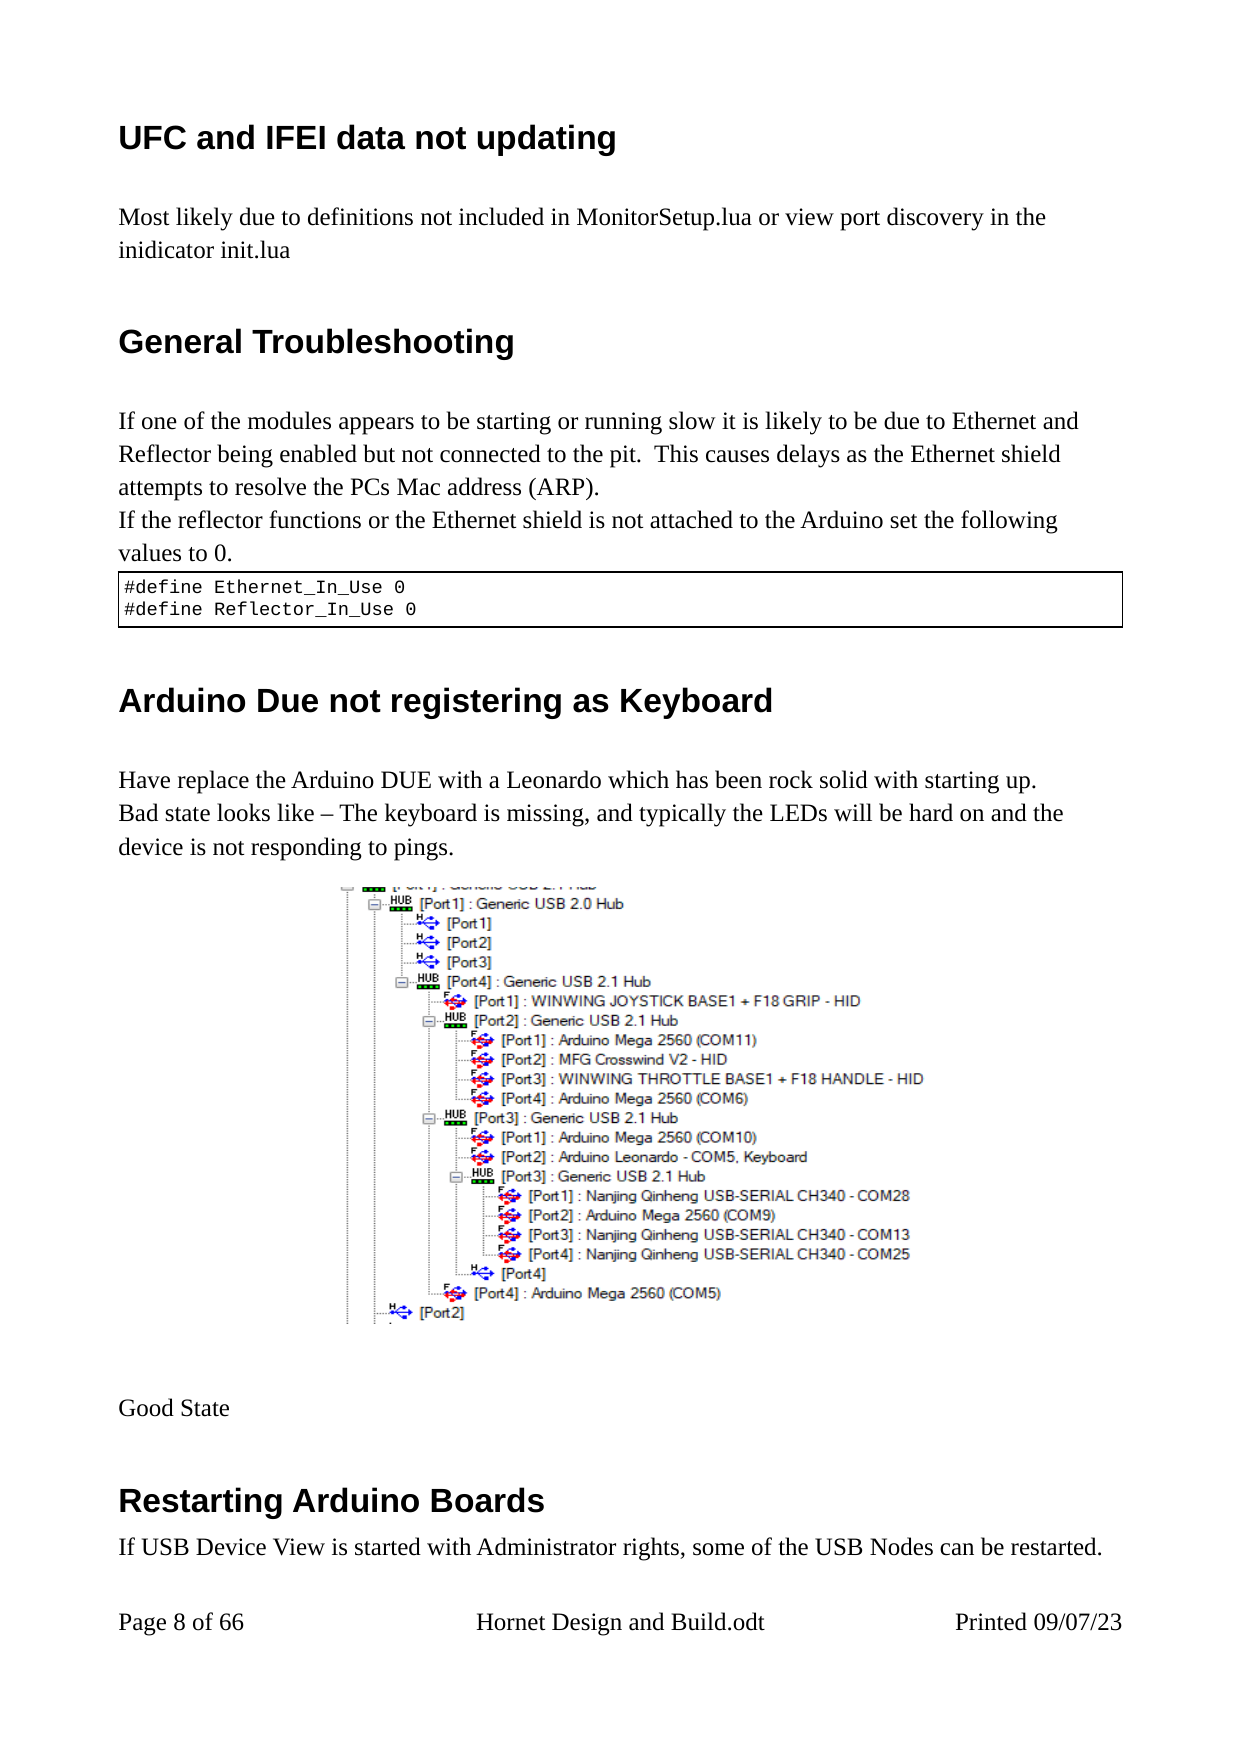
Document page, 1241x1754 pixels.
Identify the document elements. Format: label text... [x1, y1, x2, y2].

table_header #define Ethernet_In_Use 0 #define Reflector_In_Use 0 [119, 573, 1122, 626]
text If the reflector functions or the Ethernet shield is not attached to the Arduino set the following values to 0. [118, 505, 1122, 567]
text Bad state looks like – The keyboard is missing, and typically the LEDs will be hard on and the device is not responding to pings. [118, 798, 1122, 860]
picture [311, 887, 986, 1324]
text If USB Device View is started with Administrator rights, some of the USB Nodes can be restarted. [118, 1532, 1122, 1560]
text If one of the modules appears to be starting or running slow it is likely to be due to Ethernet and Reflector being enabled but not connected to the pit. This causes delays as the Ethernet shield attempts to resolve the PCs Mac address (ARP). [118, 406, 1122, 501]
text Have replace the Arduino DUE with a Leonardo which has been rock solid with starting up. [118, 766, 1122, 794]
text Most likely due to definitions not included in MonitorSetup.lua or view port discovery in the inidicator init.lua [118, 202, 1122, 264]
subtitle Restarting Arduino Boards [118, 1480, 1122, 1519]
subtitle Arduino Due not registering as Keyboard [118, 681, 1122, 720]
subtitle General Troubleshooting [118, 322, 1122, 361]
text Good State [118, 1393, 1122, 1422]
subtitle UFC and IFEI data not updating [118, 118, 1122, 157]
